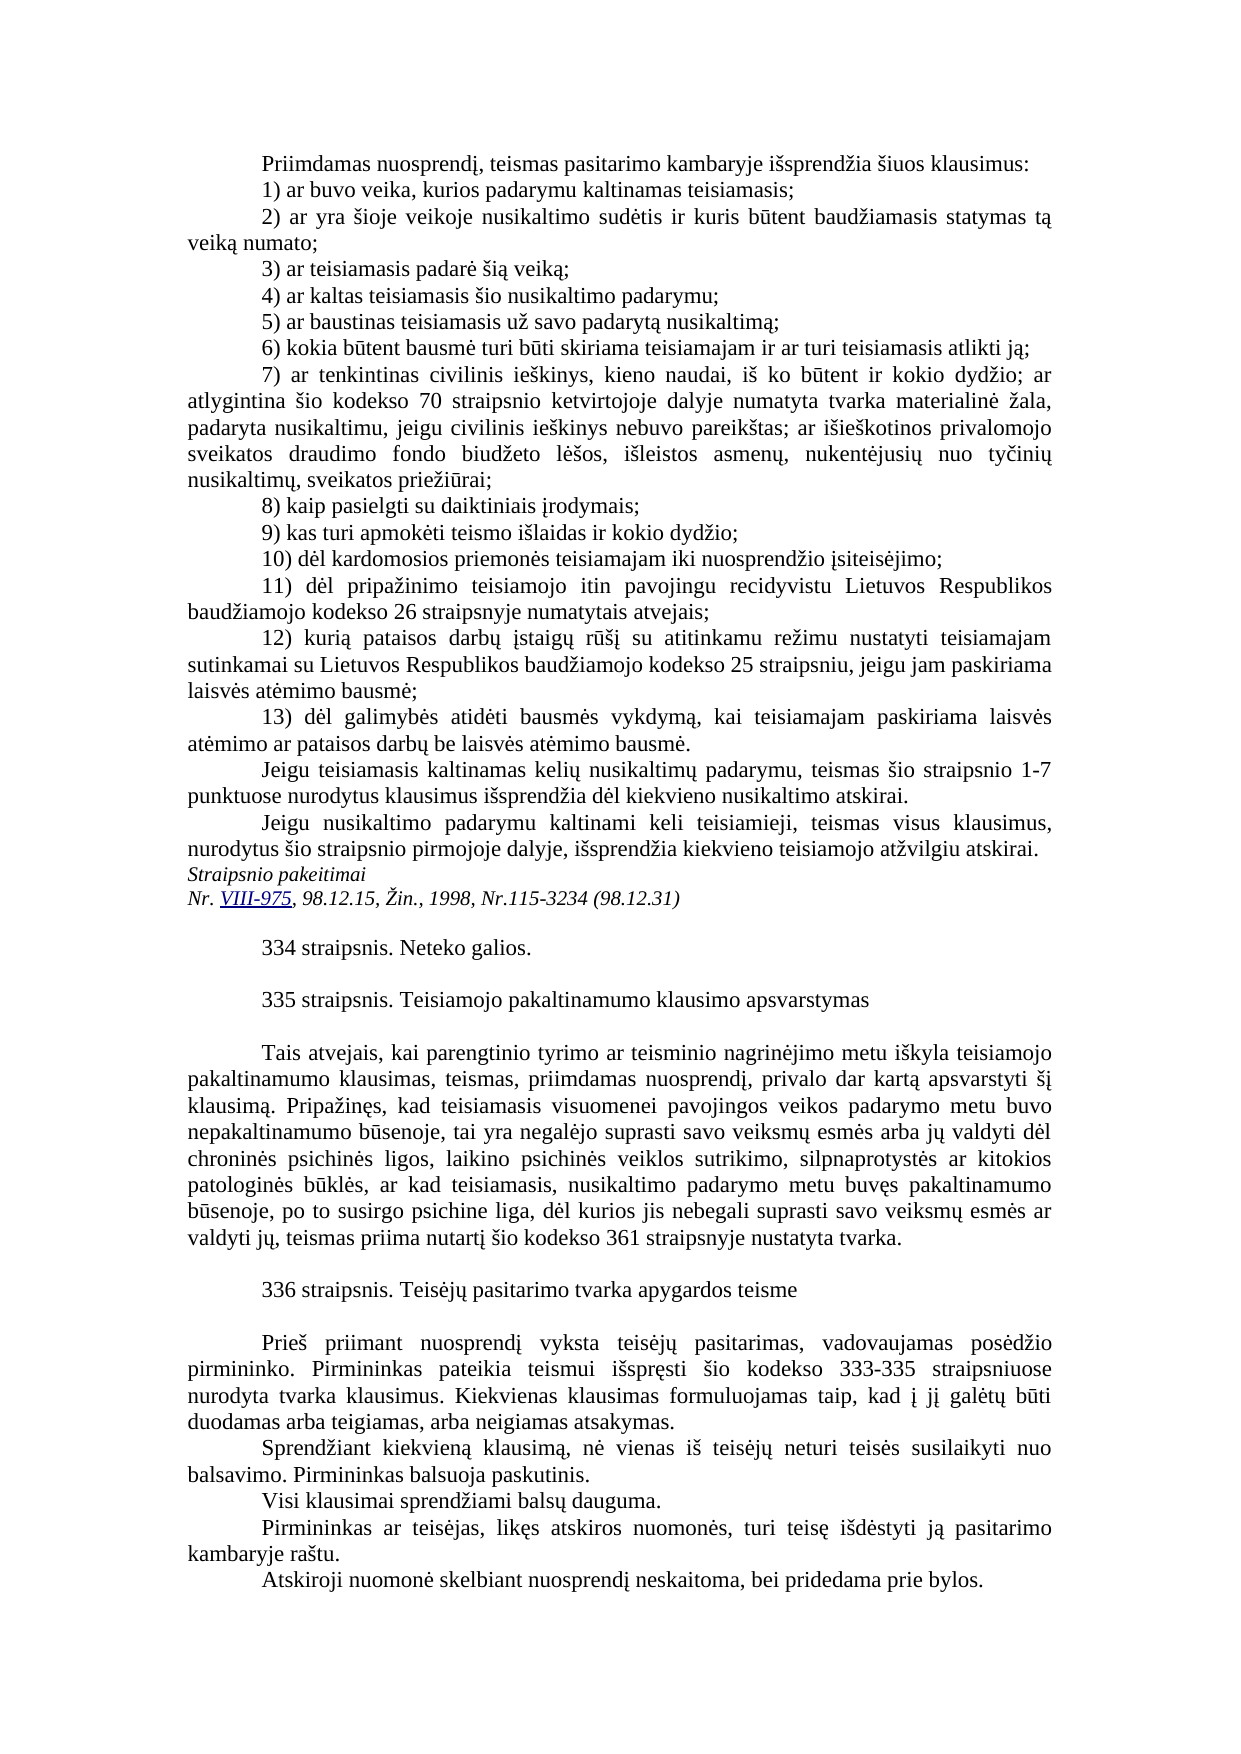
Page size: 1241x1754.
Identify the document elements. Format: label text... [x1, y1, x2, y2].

text 3) ar teisiamasis padarė šią veiką; [187, 255, 1053, 282]
text Pirmininkas ar teisėjas, likęs atskiros nuomonės, turi teisę išdėstyti ją pasitarimo kambaryje raštu. [187, 1513, 1053, 1566]
text 4) ar kaltas teisiamasis šio nusikaltimo padarymu; [187, 282, 1053, 308]
text 334 straipsnis. Neteko galios. [187, 934, 1053, 960]
text 2) ar yra šioje veikoje nusikaltimo sudėtis ir kuris būtent baudžiamasis statymas tą veiką numato; [187, 203, 1053, 255]
text Jeigu teisiamasis kaltinamas kelių nusikaltimų padarymu, teismas šio straipsnio 1-7 punktuose nurodytus klausimus išsprendžia dėl kiekvieno nusikaltimo atskirai. [187, 756, 1053, 809]
text 6) kokia būtent bausmė turi būti skiriama teisiamajam ir ar turi teisiamasis atlikti ją; [187, 334, 1053, 361]
text 11) dėl pripažinimo teisiamojo itin pavojingu recidyvistu Lietuvos Respublikos baudžiamojo kodekso 26 straipsnyje numatytais atvejais; [187, 572, 1053, 624]
text Jeigu nusikaltimo padarymu kaltinami keli teisiamieji, teismas visus klausimus, nurodytus šio straipsnio pirmojoje dalyje, išsprendžia kiekvieno teisiamojo atžvilgiu atskirai. [187, 809, 1053, 862]
text 335 straipsnis. Teisiamojo pakaltinamumo klausimo apsvarstymas [187, 986, 1053, 1013]
text 13) dėl galimybės atidėti bausmės vykdymą, kai teisiamajam paskiriama laisvės atėmimo ar pataisos darbų be laisvės atėmimo bausmė. [187, 703, 1053, 756]
text Visi klausimai sprendžiami balsų dauguma. [187, 1487, 1053, 1513]
text Prieš priimant nuosprendį vyksta teisėjų pasitarimas, vadovaujamas posėdžio pirmininko. Pirmininkas pateikia teismui išspręsti šio kodekso 333-335 straipsniuose nurodyta tvarka klausimus. Kiekvienas klausimas formuluojamas taip, kad į jį galėtų būti duodamas arba teigiamas, arba neigiamas atsakymas. [187, 1329, 1053, 1434]
text 7) ar tenkintinas civilinis ieškinys, kieno naudai, iš ko būtent ir kokio dydžio; ar atlygintina šio kodekso 70 straipsnio ketvirtojoje dalyje numatyta tvarka materialinė žala, padaryta nusikaltimu, jeigu civilinis ieškinys nebuvo pareikštas; ar išieškotinos privalomojo sveikatos draudimo fondo biudžeto lėšos, išleistos asmenų, nukentėjusių nuo tyčinių nusikaltimų, sveikatos priežiūrai; [187, 361, 1053, 493]
text 1) ar buvo veika, kurios padarymu kaltinamas teisiamasis; [187, 176, 1053, 203]
text Straipsnio pakeitimai [187, 862, 1053, 886]
text 12) kurią pataisos darbų įstaigų rūšį su atitinkamu režimu nustatyti teisiamajam sutinkamai su Lietuvos Respublikos baudžiamojo kodekso 25 straipsniu, jeigu jam paskiriama laisvės atėmimo bausmė; [187, 624, 1053, 703]
text Sprendžiant kiekvieną klausimą, nė vienas iš teisėjų neturi teisės susilaikyti nuo balsavimo. Pirmininkas balsuoja paskutinis. [187, 1434, 1053, 1487]
text 336 straipsnis. Teisėjų pasitarimo tvarka apygardos teisme [187, 1276, 1053, 1303]
text 10) dėl kardomosios priemonės teisiamajam iki nuosprendžio įsiteisėjimo; [187, 545, 1053, 572]
text 8) kaip pasielgti su daiktiniais įrodymais; [187, 493, 1053, 519]
text Tais atvejais, kai parengtinio tyrimo ar teisminio nagrinėjimo metu iškyla teisiamojo pakaltinamumo klausimas, teismas, priimdamas nuosprendį, privalo dar kartą apsvarstyti šį klausimą. Pripažinęs, kad teisiamasis visuomenei pavojingos veikos padarymo metu buvo nepakaltinamumo būsenoje, tai yra negalėjo suprasti savo veiksmų esmės arba jų valdyti dėl chroninės psichinės ligos, laikino psichinės veiklos sutrikimo, silpnaprotystės ar kitokios patologinės būklės, ar kad teisiamasis, nusikaltimo padarymo metu buvęs pakaltinamumo būsenoje, po to susirgo psichine liga, dėl kurios jis nebegali suprasti savo veiksmų esmės ar valdyti jų, teismas priima nutartį šio kodekso 361 straipsnyje nustatyta tvarka. [187, 1039, 1053, 1250]
text 9) kas turi apmokėti teismo išlaidas ir kokio dydžio; [187, 519, 1053, 545]
text Nr. VIII-975, 98.12.15, Žin., 1998, Nr.115-3234 (98.12.31) [187, 886, 1053, 910]
text Priimdamas nuosprendį, teismas pasitarimo kambaryje išsprendžia šiuos klausimus: [187, 150, 1053, 176]
text 5) ar baustinas teisiamasis už savo padarytą nusikaltimą; [187, 308, 1053, 334]
text Atskiroji nuomonė skelbiant nuosprendį neskaitoma, bei pridedama prie bylos. [187, 1566, 1053, 1593]
